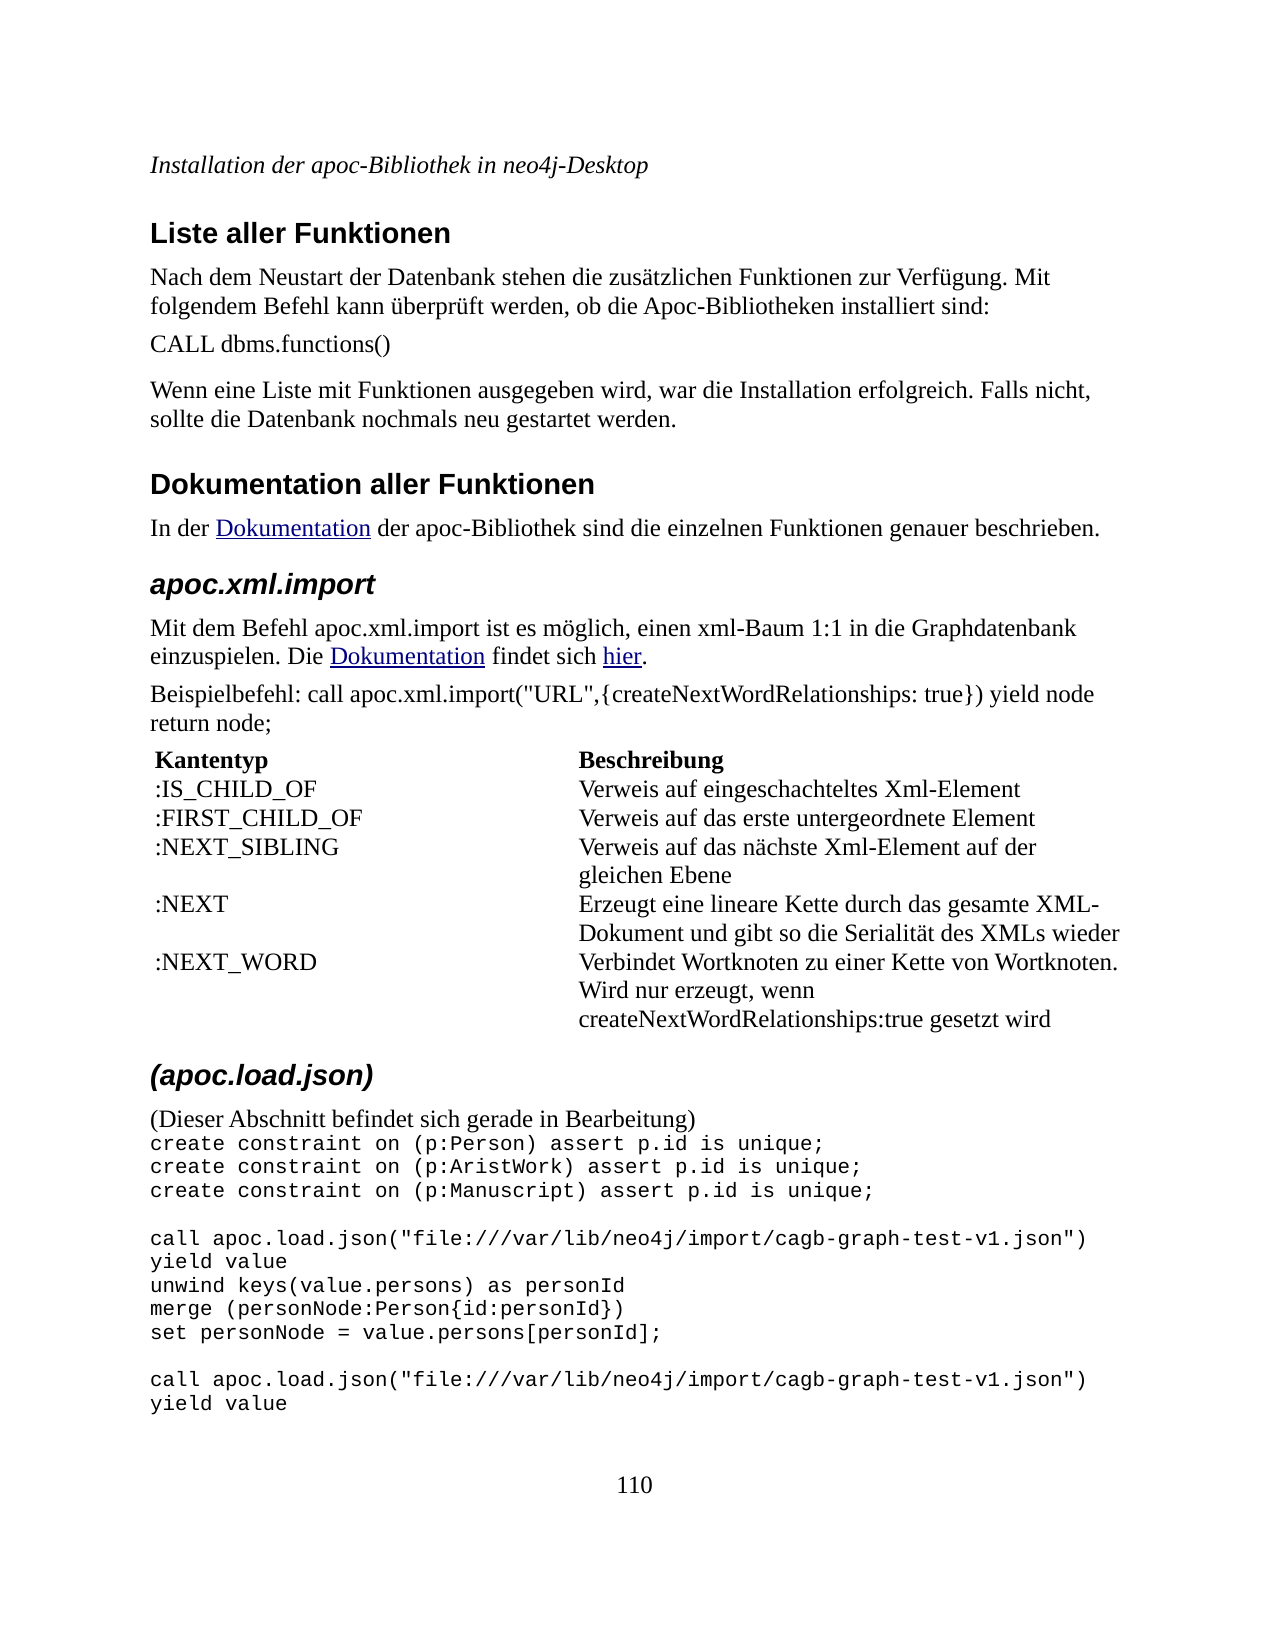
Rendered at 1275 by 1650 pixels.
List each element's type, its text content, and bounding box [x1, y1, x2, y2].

text create constraint on (p:Person) assert p.id is unique; [150, 1133, 1125, 1157]
table_cell :NEXT_SIBLING [150, 832, 574, 889]
table_cell Verweis auf das erste untergeordnete Element [574, 803, 1125, 832]
table_cell :FIRST_CHILD_OF [150, 803, 574, 832]
text set personNode = value.persons[personId]; [150, 1322, 1125, 1346]
text Beispielbefehl: call apoc.xml.import("URL",{createNextWordRelationships: true}) yield node return node; [150, 679, 1125, 737]
table_header Beschreibung [574, 746, 1125, 774]
text create constraint on (p:AristWork) assert p.id is unique; [150, 1157, 1125, 1180]
text unwind keys(value.persons) as personId [150, 1275, 1125, 1298]
text call apoc.load.json("file:///var/lib/neo4j/import/cagb-graph-test-v1.json") yield value [150, 1369, 1125, 1417]
table_cell Verweis auf das nächste Xml-Element auf der gleichen Ebene [574, 832, 1125, 889]
table_cell Erzeugt eine lineare Kette durch das gesamte XML-Dokument und gibt so die Serialität des XMLs wieder [574, 889, 1125, 947]
table_cell :IS_CHILD_OF [150, 774, 574, 803]
table_header Kantentyp [150, 746, 574, 774]
text (Dieser Abschnitt befindet sich gerade in Bearbeitung) [150, 1104, 1125, 1133]
table_cell :NEXT_WORD [150, 947, 574, 1033]
text Wenn eine Liste mit Funktionen ausgegeben wird, war die Installation erfolgreich. Falls nicht, sollte die Datenbank nochmals neu gestartet werden. [150, 375, 1125, 433]
subtitle (apoc.load.json) [150, 1058, 1125, 1092]
text Installation der apoc-Bibliothek in neo4j-Desktop [150, 150, 1125, 179]
text Nach dem Neustart der Datenbank stehen die zusätzlichen Funktionen zur Verfügung. Mit folgendem Befehl kann überprüft werden, ob die Apoc-Bibliotheken installiert sind: [150, 262, 1125, 320]
text create constraint on (p:Manuscript) assert p.id is unique; [150, 1180, 1125, 1204]
text merge (personNode:Person{id:personId}) [150, 1298, 1125, 1322]
subtitle Liste aller Funktionen [150, 216, 1125, 250]
text call apoc.load.json("file:///var/lib/neo4j/import/cagb-graph-test-v1.json") yield value [150, 1227, 1125, 1275]
text In der Dokumentation der apoc-Bibliothek sind die einzelnen Funktionen genauer beschrieben. [150, 513, 1125, 542]
table_cell Verbindet Wortknoten zu einer Kette von Wortknoten. Wird nur erzeugt, wenn createNextWordRelationships:true gesetzt wird [574, 947, 1125, 1033]
subtitle Dokumentation aller Funktionen [150, 467, 1125, 500]
text Mit dem Befehl apoc.xml.import ist es möglich, einen xml-Baum 1:1 in die Graphdatenbank einzuspielen. Die Dokumentation findet sich hier. [150, 613, 1125, 670]
text CALL dbms.functions() [150, 329, 1125, 357]
subtitle apoc.xml.import [150, 567, 1125, 600]
table_cell Verweis auf eingeschachteltes Xml-Element [574, 774, 1125, 803]
table_cell :NEXT [150, 889, 574, 947]
